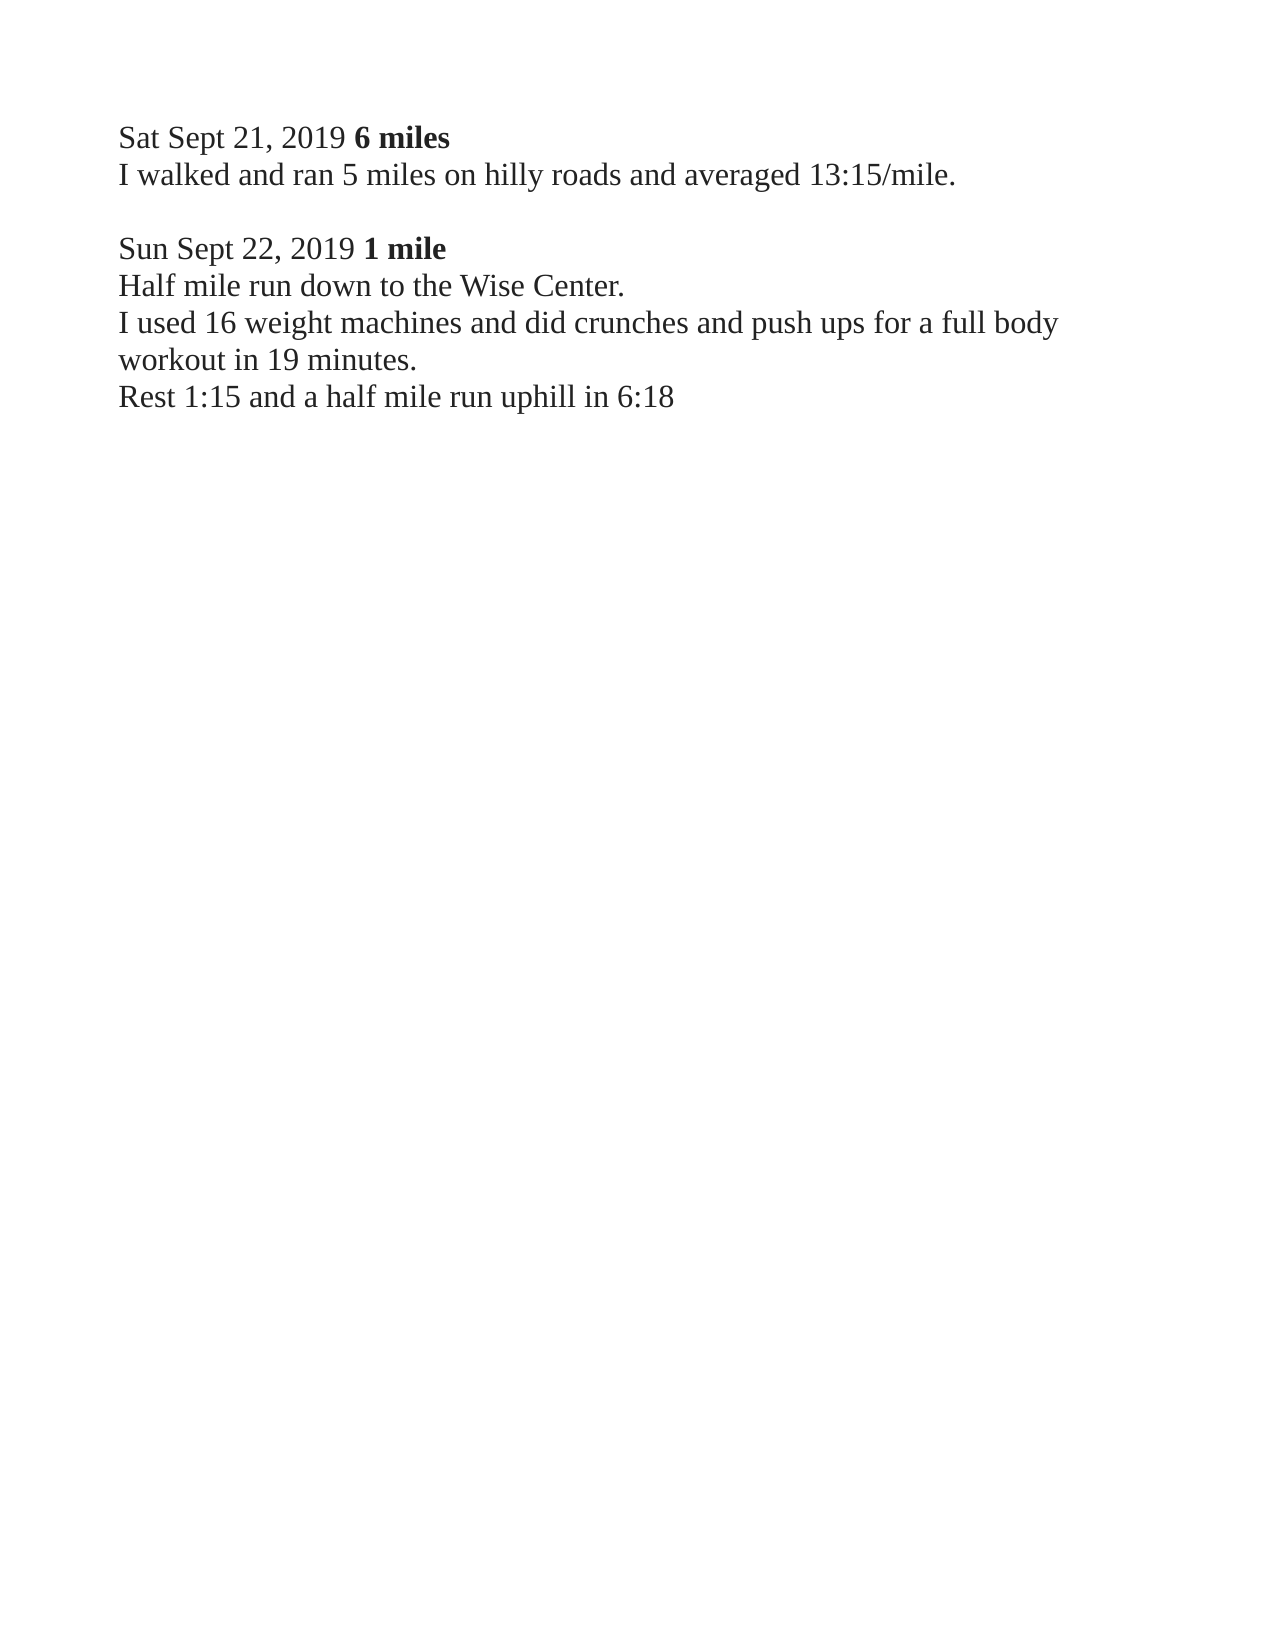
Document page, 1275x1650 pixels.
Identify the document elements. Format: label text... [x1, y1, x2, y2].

text Sat Sept 21, 2019 6 miles [118, 118, 1161, 155]
text Half mile run down to the Wise Center. [118, 266, 1161, 303]
text Sun Sept 22, 2019 1 mile [118, 229, 1161, 266]
text Rest 1:15 and a half mile run uphill in 6:18 [118, 378, 1161, 415]
text I walked and ran 5 miles on hilly roads and averaged 13:15/mile. [118, 155, 1161, 192]
text I used 16 weight machines and did crunches and push ups for a full body workout in 19 minutes. [118, 303, 1161, 378]
